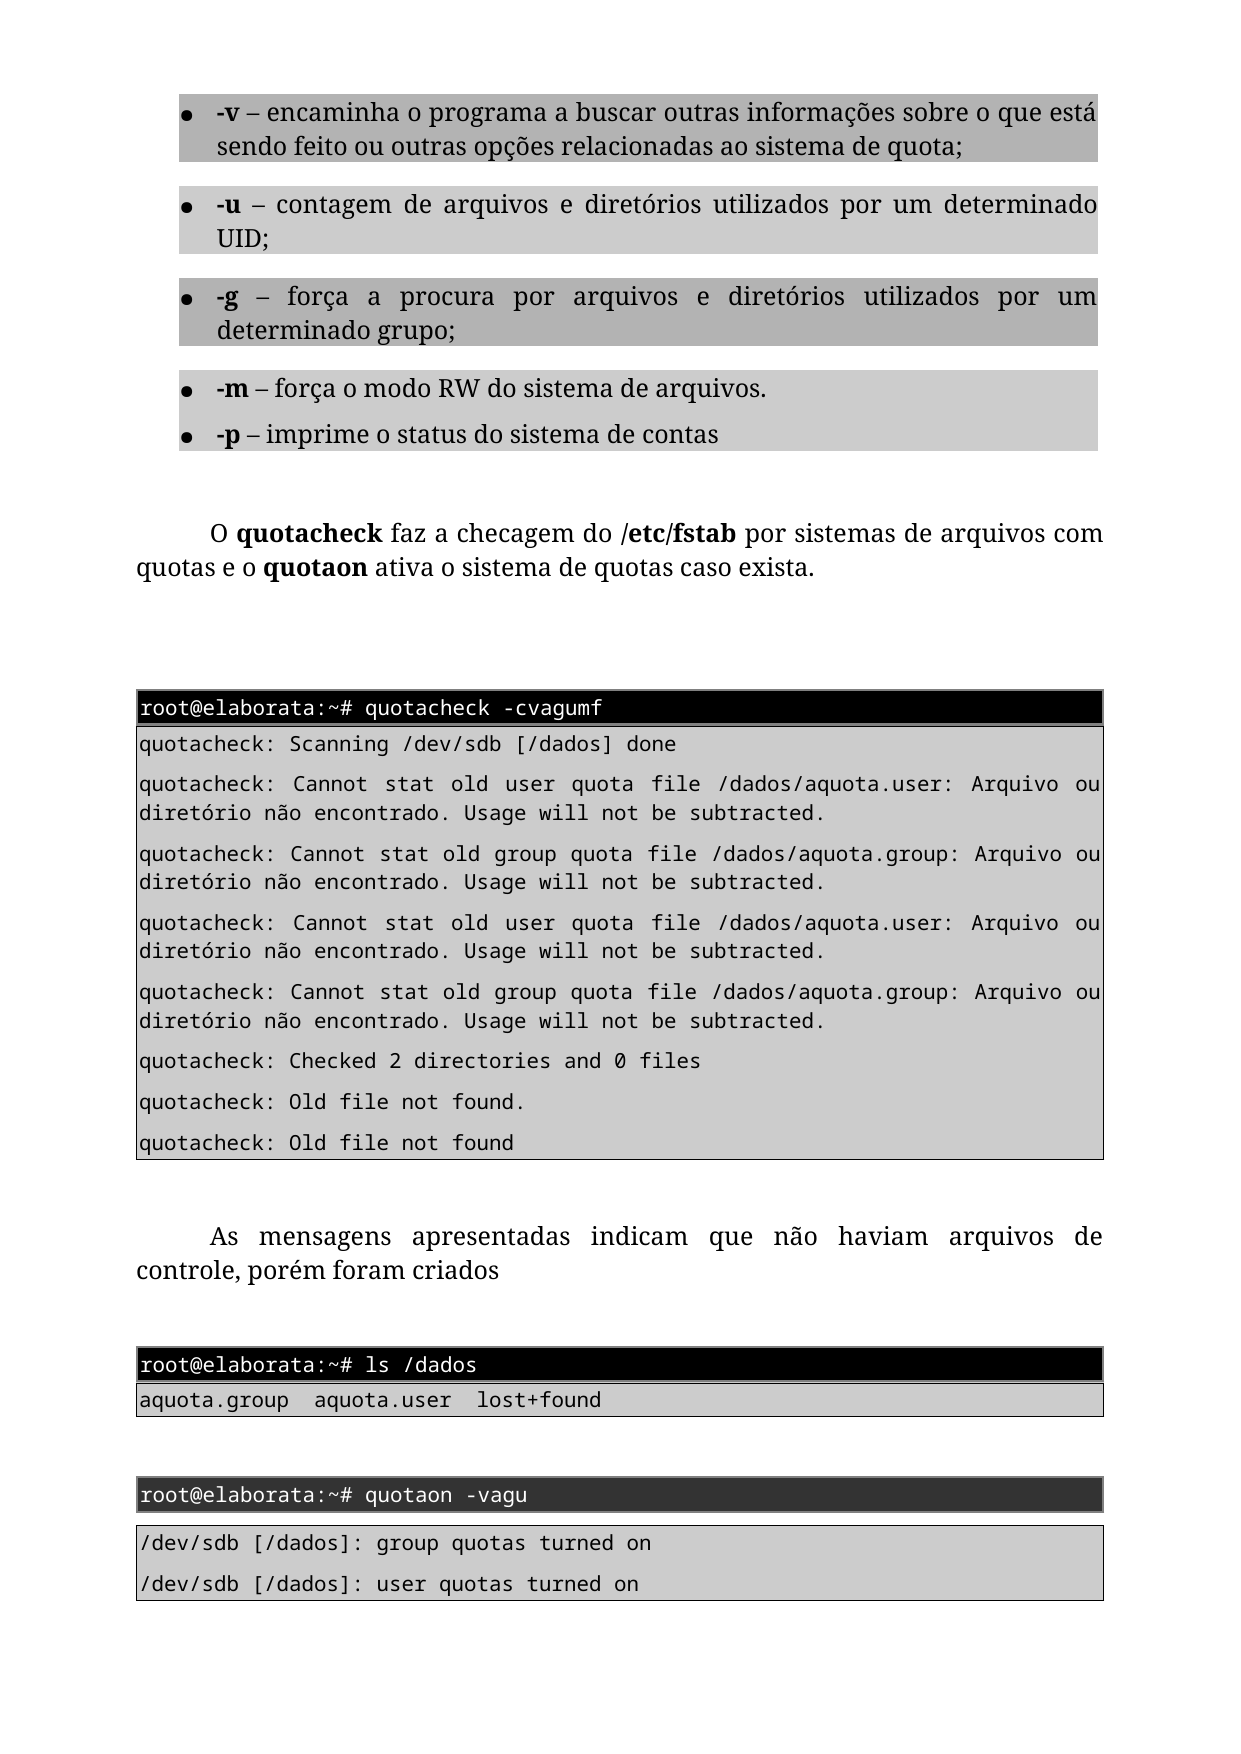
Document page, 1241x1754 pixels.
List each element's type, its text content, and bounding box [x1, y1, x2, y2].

text root@elaborata:~# quotaon -vagu [138, 1478, 1102, 1511]
text quotacheck: Cannot stat old user quota file /dados/aquota.user: Arquivo ou diretório não encontrado. Usage will not be subtracted. [137, 905, 1103, 965]
text /dev/sdb [/dados]: group quotas turned on [137, 1526, 1103, 1557]
text As mensagens apresentadas indicam que não haviam arquivos de controle, porém foram criados [136, 1219, 1104, 1287]
table_cell -m – força o modo RW do sistema de arquivos. -p – imprime o status do sistema de contas [136, 365, 1104, 469]
text quotacheck: Old file not found [137, 1125, 1103, 1159]
table_cell -g – força a procura por arquivos e diretórios utilizados por um determinado grupo; [136, 273, 1104, 364]
text quotacheck: Old file not found. [137, 1084, 1103, 1116]
text /dev/sdb [/dados]: user quotas turned on [137, 1566, 1103, 1600]
text quotacheck: Cannot stat old user quota file /dados/aquota.user: Arquivo ou diretório não encontrado. Usage will not be subtracted. [137, 766, 1103, 826]
table_cell -u – contagem de arquivos e diretórios utilizados por um determinado UID; [136, 181, 1104, 273]
text quotacheck: Checked 2 directories and 0 files [137, 1043, 1103, 1075]
text quotacheck: Scanning /dev/sdb [/dados] done [137, 727, 1103, 757]
table_cell -v – encaminha o programa a buscar outras informações sobre o que está sendo feito ou outras opções relacionadas ao sistema de quota; [136, 89, 1104, 181]
text O quotacheck faz a checagem do /etc/fstab por sistemas de arquivos com quotas e o quotaon ativa o sistema de quotas caso exista. [136, 515, 1104, 583]
text root@elaborata:~# quotacheck -cvagumf [138, 691, 1102, 723]
text quotacheck: Cannot stat old group quota file /dados/aquota.group: Arquivo ou diretório não encontrado. Usage will not be subtracted. [137, 974, 1103, 1034]
text quotacheck: Cannot stat old group quota file /dados/aquota.group: Arquivo ou diretório não encontrado. Usage will not be subtracted. [137, 836, 1103, 896]
text root@elaborata:~# ls /dados [138, 1348, 1102, 1380]
text aquota.group aquota.user lost+found [137, 1384, 1103, 1416]
